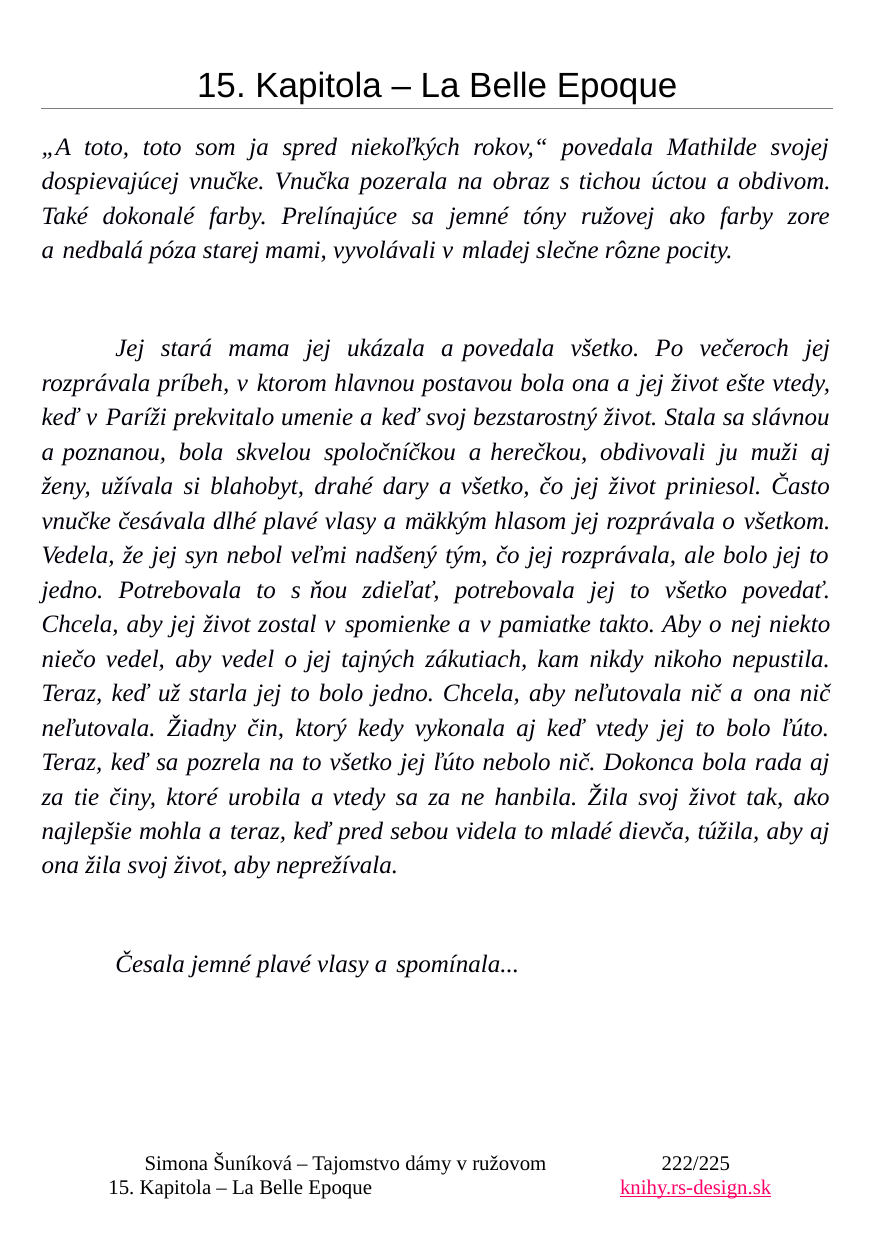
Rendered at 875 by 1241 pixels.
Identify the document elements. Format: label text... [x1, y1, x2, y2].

subtitle 15. Kapitola – La Belle Epoque [41, 62, 833, 108]
text Česala jemné plavé vlasy a spomínala... [41, 949, 833, 977]
text Jej stará mama jej ukázala a povedala všetko. Po večeroch jej rozprávala príbeh, v ktorom hlavnou postavou bola ona a jej život ešte vtedy, keď v Paríži prekvitalo umenie a keď svoj bezstarostný život. Stala sa slávnou a poznanou, bola skvelou spoločníčkou a herečkou, obdivovali ju muži aj ženy, užívala si blahobyt, drahé dary a všetko, čo jej život priniesol. Často vnučke česávala dlhé plavé vlasy a mäkkým hlasom jej rozprávala o všetkom. Vedela, že jej syn nebol veľmi nadšený tým, čo jej rozprávala, ale bolo jej to jedno. Potrebovala to s ňou zdieľať, potrebovala jej to všetko povedať. Chcela, aby jej život zostal v spomienke a v pamiatke takto. Aby o nej niekto niečo vedel, aby vedel o jej tajných zákutiach, kam nikdy nikoho nepustila. Teraz, keď už starla jej to bolo jedno. Chcela, aby neľutovala nič a ona nič neľutovala. Žiadny čin, ktorý kedy vykonala aj keď vtedy jej to bolo ľúto. Teraz, keď sa pozrela na to všetko jej ľúto nebolo nič. Dokonca bola rada aj za tie činy, ktoré urobila a vtedy sa za ne hanbila. Žila svoj život tak, ako najlepšie mohla a teraz, keď pred sebou videla to mladé dievča, túžila, aby aj ona žila svoj život, aby neprežívala. [41, 333, 833, 879]
text „A toto, toto som ja spred niekoľkých rokov,“ povedala Mathilde svojej dospievajúcej vnučke. Vnučka pozerala na obraz s tichou úctou a obdivom. Také dokonalé farby. Prelínajúce sa jemné tóny ružovej ako farby zore a nedbalá póza starej mami, vyvolávali v mladej slečne rôzne pocity. [41, 132, 833, 264]
